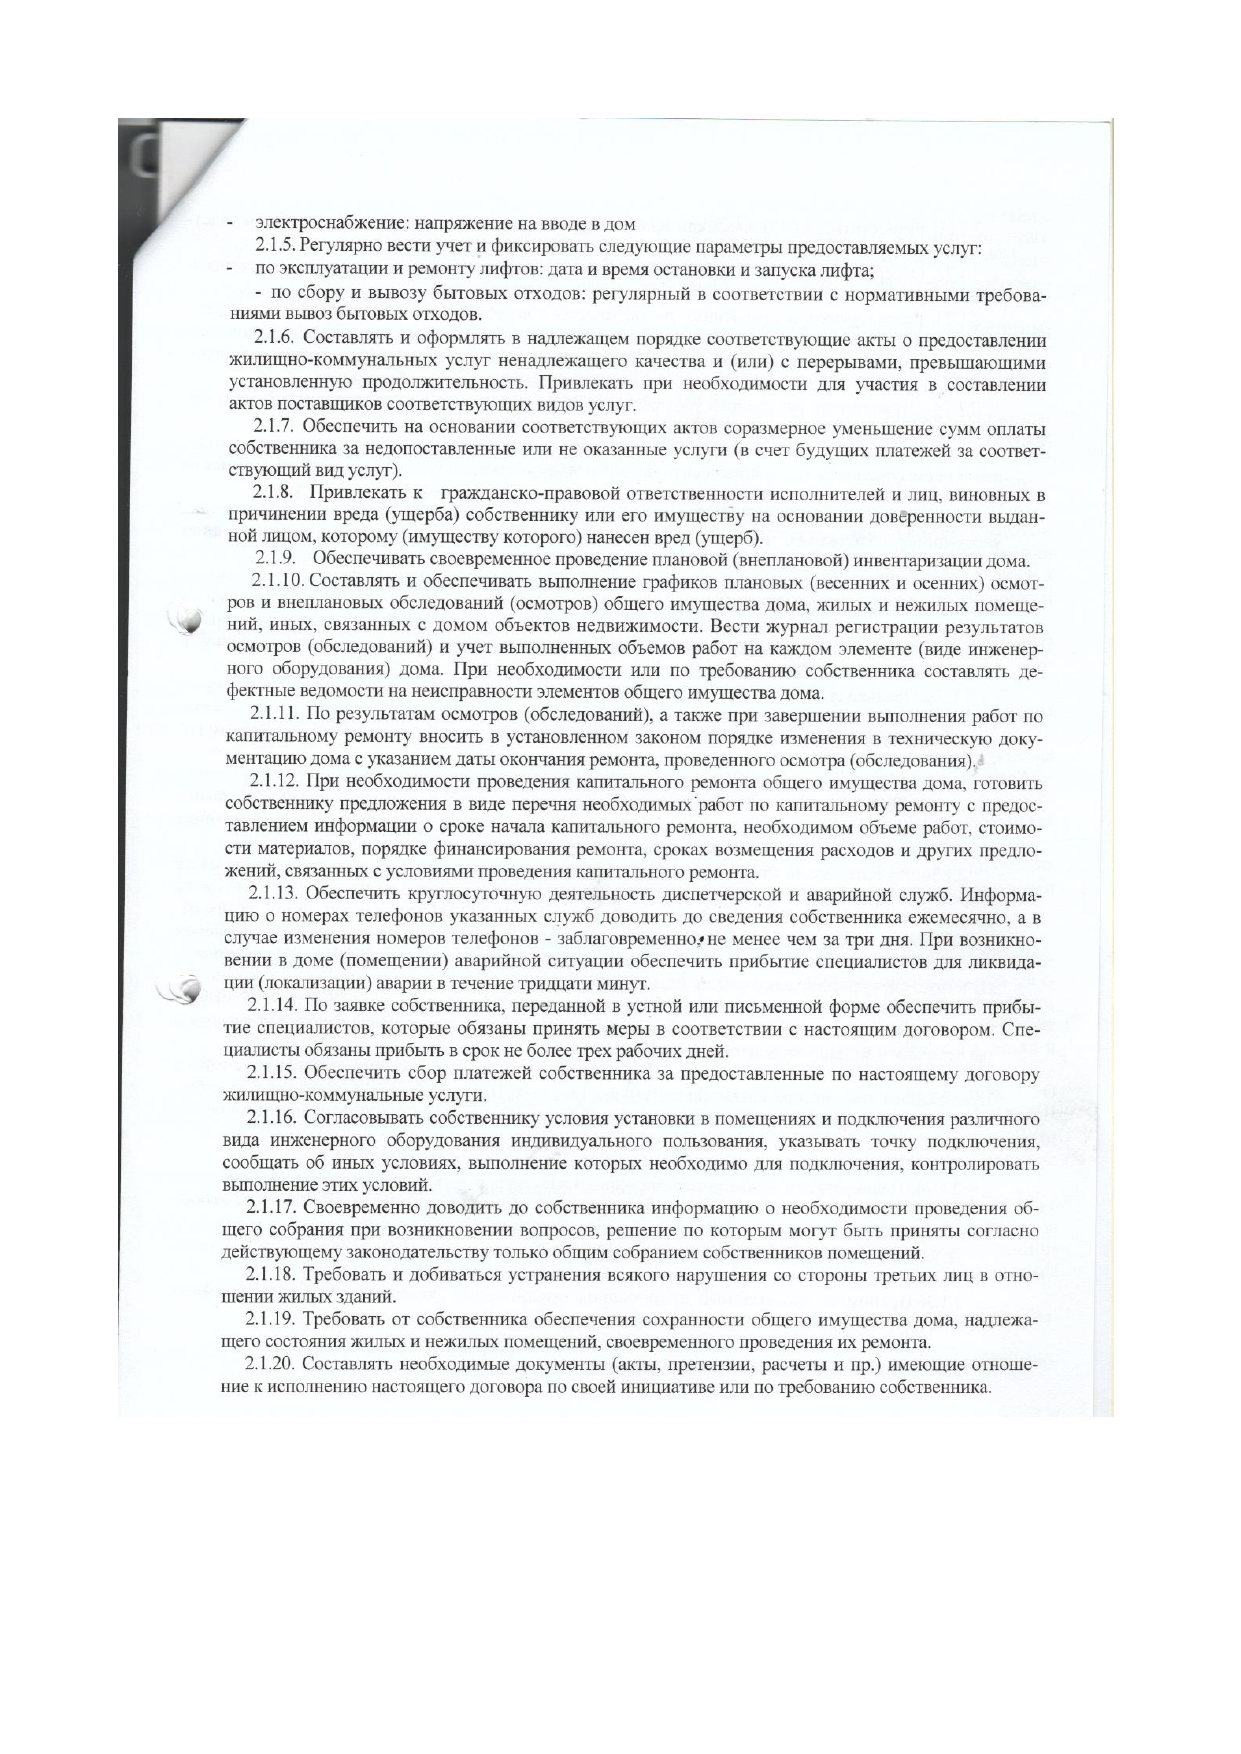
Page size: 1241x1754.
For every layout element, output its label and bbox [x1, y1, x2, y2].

picture [118, 118, 1123, 1417]
